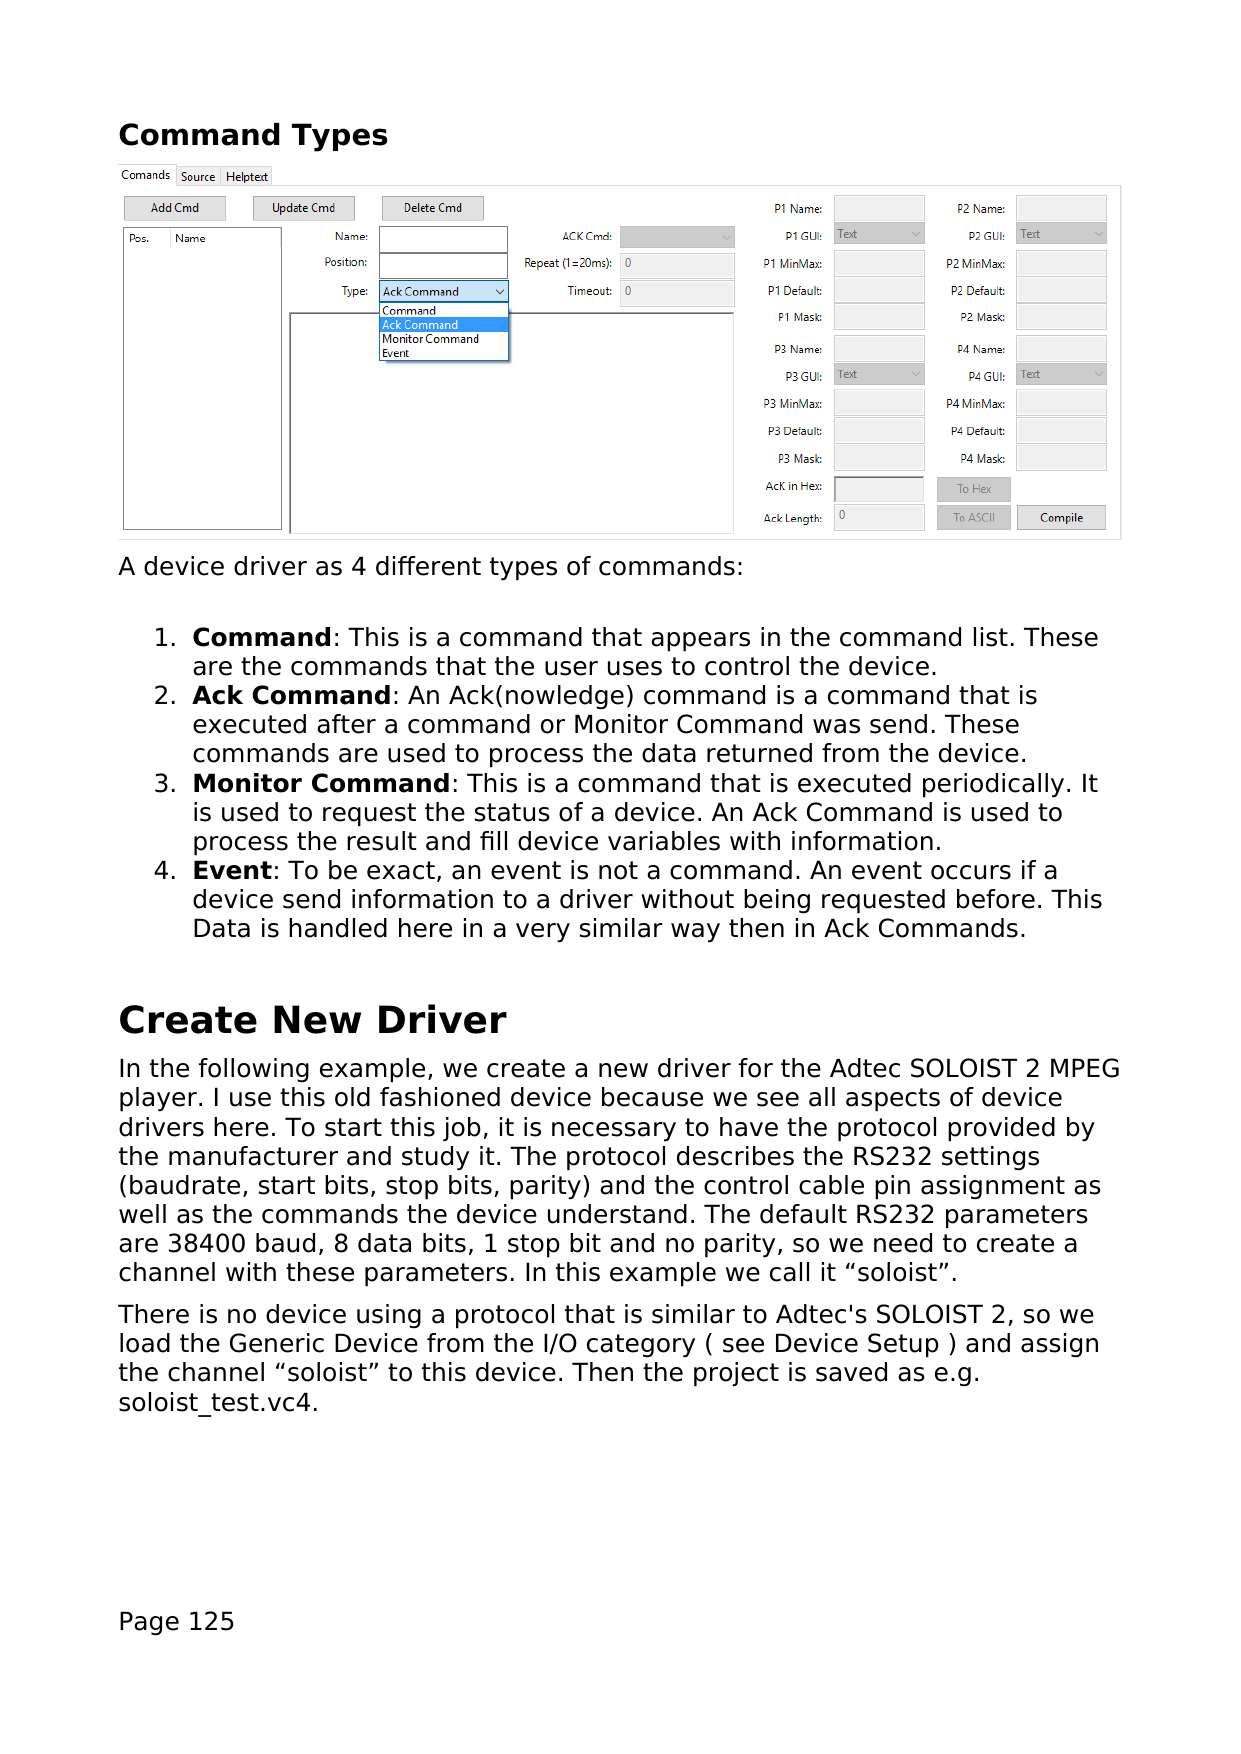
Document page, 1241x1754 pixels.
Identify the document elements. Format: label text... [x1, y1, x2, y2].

picture [118, 164, 1123, 540]
text A device driver as 4 different types of commands: [118, 552, 1122, 581]
list Command: This is a command that appears in the command list. These are the commands that the user uses to control the device. [177, 623, 1122, 681]
subtitle Command Types [118, 118, 1122, 152]
text There is no device using a protocol that is similar to Adtec's SOLOIST 2, so we load the Generic Device from the I/O category ( see Device Setup ) and assign the channel “soloist” to this device. Then the project is saved as e.g. soloist_test.vc4. [118, 1300, 1122, 1417]
list Ack Command: An Ack(nowledge) command is a command that is executed after a command or Monitor Command was send. These commands are used to process the data returned from the device. [177, 681, 1122, 769]
list Event: To be exact, an event is not a command. An event occurs if a device send information to a driver without being requested before. This Data is handled here in a very similar way then in Ack Commands. [177, 856, 1122, 944]
list Monitor Command: This is a command that is executed periodically. It is used to request the status of a device. An Ack Command is used to process the result and fill device variables with information. [177, 769, 1122, 856]
text In the following example, we create a new driver for the Adtec SOLOIST 2 MPEG player. I use this old fashioned device because we see all aspects of device drivers here. To start this job, it is necessary to have the protocol provided by the manufacturer and study it. The protocol describes the RS232 settings (baudrate, start bits, stop bits, parity) and the control cable pin assignment as well as the commands the device understand. The default RS232 parameters are 38400 baud, 8 data bits, 1 stop bit and no parity, so we need to create a channel with these parameters. In this example we call it “soloist”. [118, 1054, 1122, 1288]
subtitle Create New Driver [118, 998, 1122, 1042]
